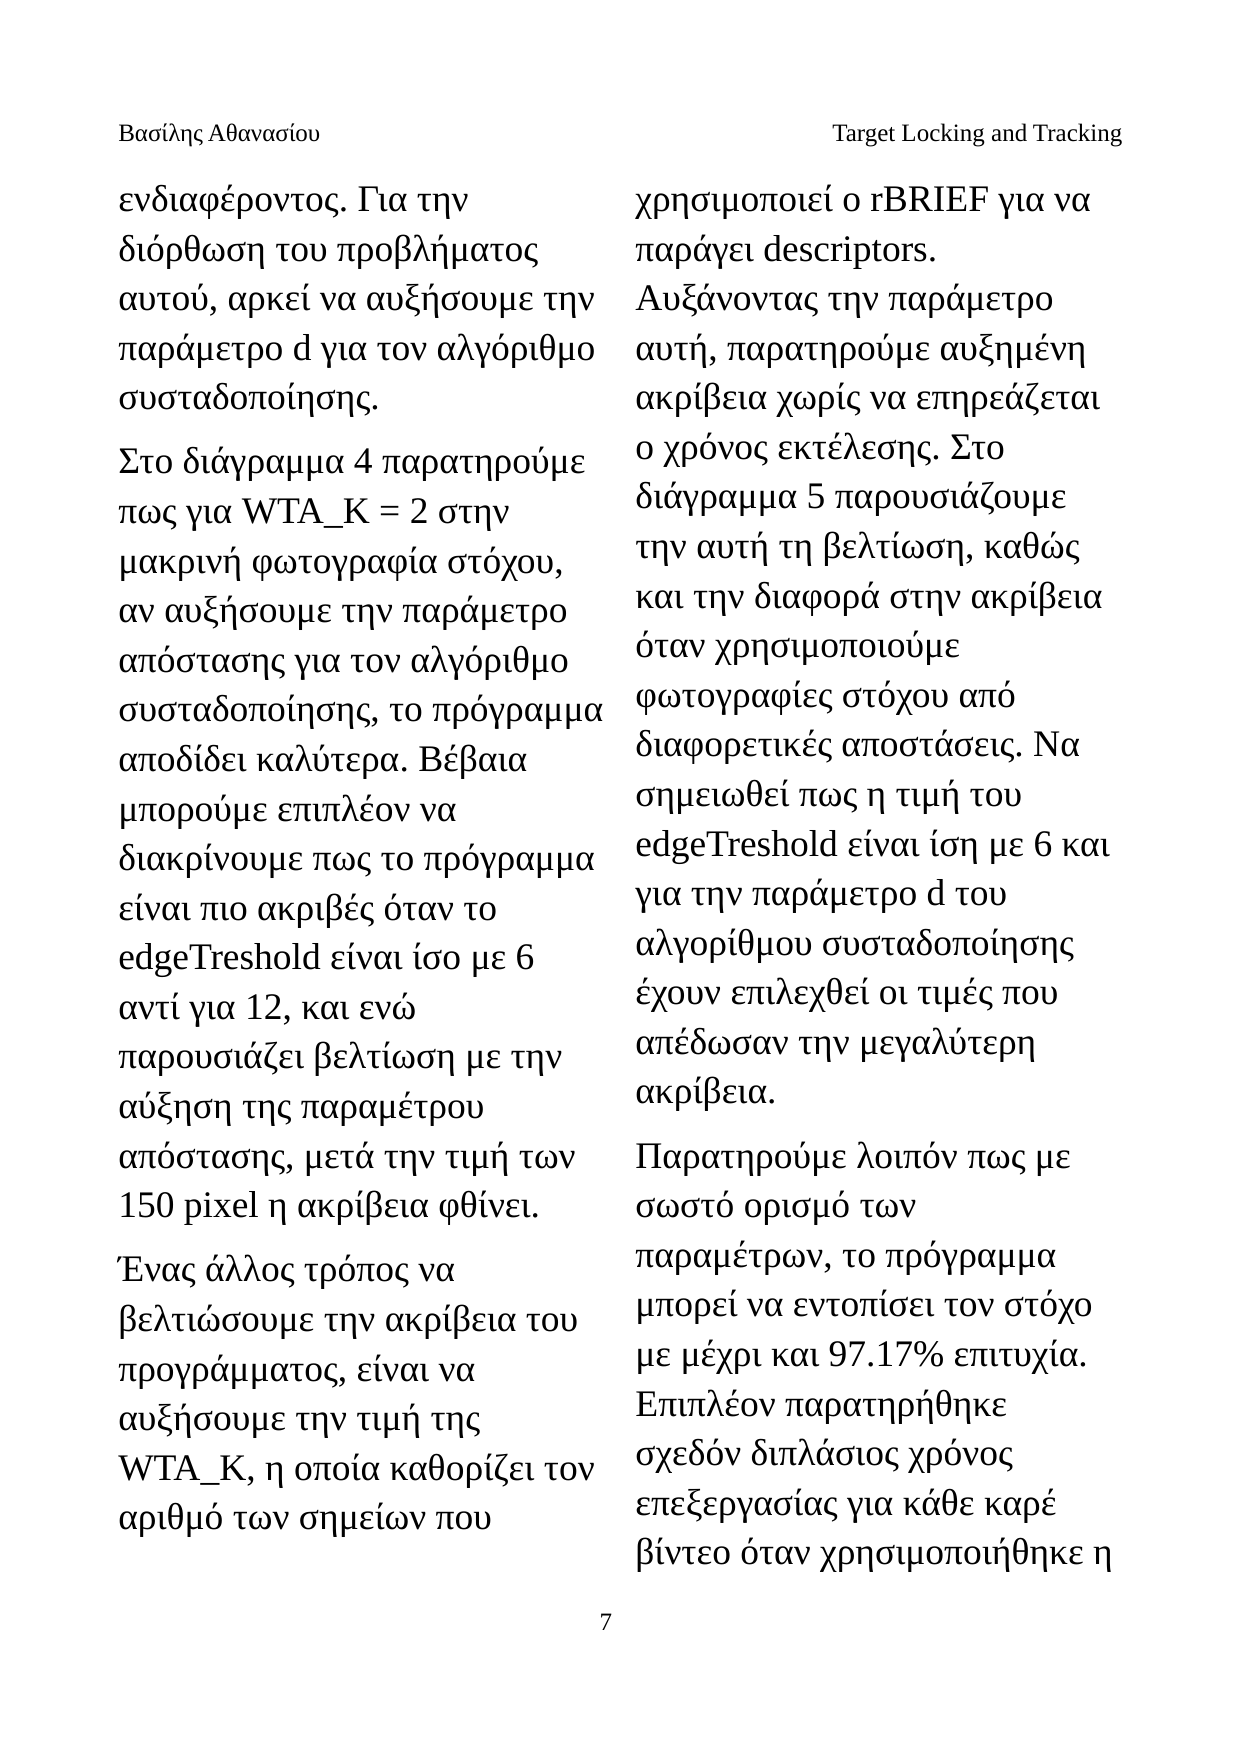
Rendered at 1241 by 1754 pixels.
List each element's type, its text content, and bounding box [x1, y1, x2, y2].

text Παρατηρούμε λοιπόν πως με σωστό ορισμό των παραμέτρων, το πρόγραμμα μπορεί να εντοπίσει τον στόχο με μέχρι και 97.17% επιτυχία. Επιπλέον παρατηρήθηκε σχεδόν διπλάσιος χρόνος επεξεργασίας για κάθε καρέ βίντεο όταν χρησιμοποιήθηκε η [635, 1133, 1122, 1573]
text Ένας άλλος τρόπος να βελτιώσουμε την ακρίβεια του προγράμματος, είναι να αυξήσουμε την τιμή της WTA_K, η οποία καθορίζει τον αριθμό των σημείων που [118, 1247, 605, 1538]
text χρησιμοποιεί ο rBRIEF για να παράγει descriptors. Αυξάνοντας την παράμετρο αυτή, παρατηρούμε αυξημένη ακρίβεια χωρίς να επηρεάζεται ο χρόνος εκτέλεσης. Στο διάγραμμα 5 παρουσιάζουμε την αυτή τη βελτίωση, καθώς και την διαφορά στην ακρίβεια όταν χρησιμοποιούμε φωτογραφίες στόχου από διαφορετικές αποστάσεις. Να σημειωθεί πως η τιμή του edgeTreshold είναι ίση με 6 και για την παράμετρο d του αλγορίθμου συσταδοποίησης έχουν επιλεχθεί οι τιμές που απέδωσαν την μεγαλύτερη ακρίβεια. [635, 176, 1122, 1112]
text ενδιαφέροντος. Για την διόρθωση του προβλήματος αυτού, αρκεί να αυξήσουμε την παράμετρο d για τον αλγόριθμο συσταδοποίησης. [118, 176, 605, 418]
text Στο διάγραμμα 4 παρατηρούμε πως για WTA_K = 2 στην μακρινή φωτογραφία στόχου, αν αυξήσουμε την παράμετρο απόστασης για τον αλγόριθμο συσταδοποίησης, το πρόγραμμα αποδίδει καλύτερα. Βέβαια μπορούμε επιπλέον να διακρίνουμε πως το πρόγραμμα είναι πιο ακριβές όταν το edgeTreshold είναι ίσο με 6 αντί για 12, και ενώ παρουσιάζει βελτίωση με την αύξηση της παραμέτρου απόστασης, μετά την τιμή των 150 pixel η ακρίβεια φθίνει. [118, 439, 605, 1226]
